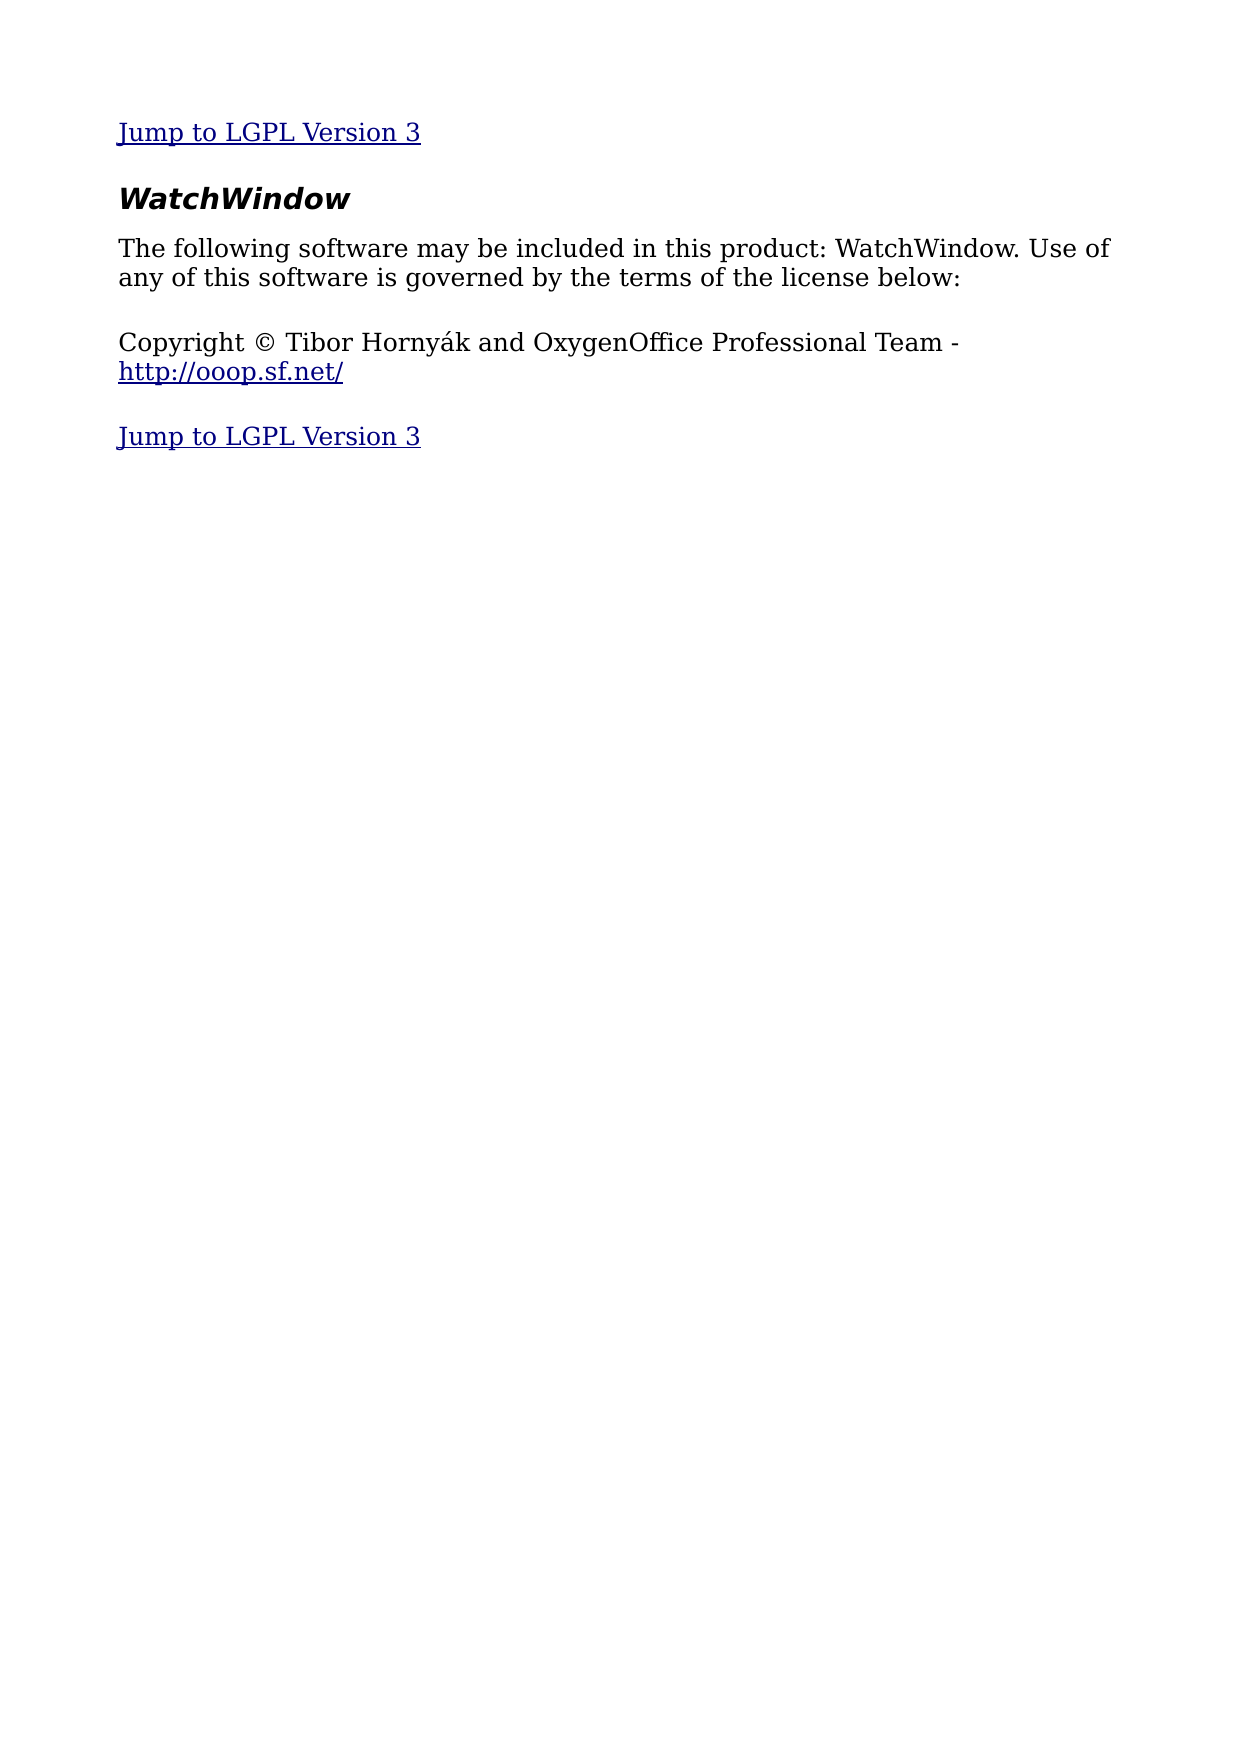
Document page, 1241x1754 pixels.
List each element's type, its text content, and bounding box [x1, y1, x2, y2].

text Jump to LGPL Version 3 [118, 422, 1122, 451]
subtitle WatchWindow [118, 183, 1122, 217]
text The following software may be included in this product: WatchWindow. Use of any of this software is governed by the terms of the license below: [118, 234, 1122, 293]
text Copyright © Tibor Hornyák and OxygenOffice Professional Team - http://ooop.sf.net/ [118, 328, 1122, 386]
text Jump to LGPL Version 3 [118, 118, 1122, 147]
